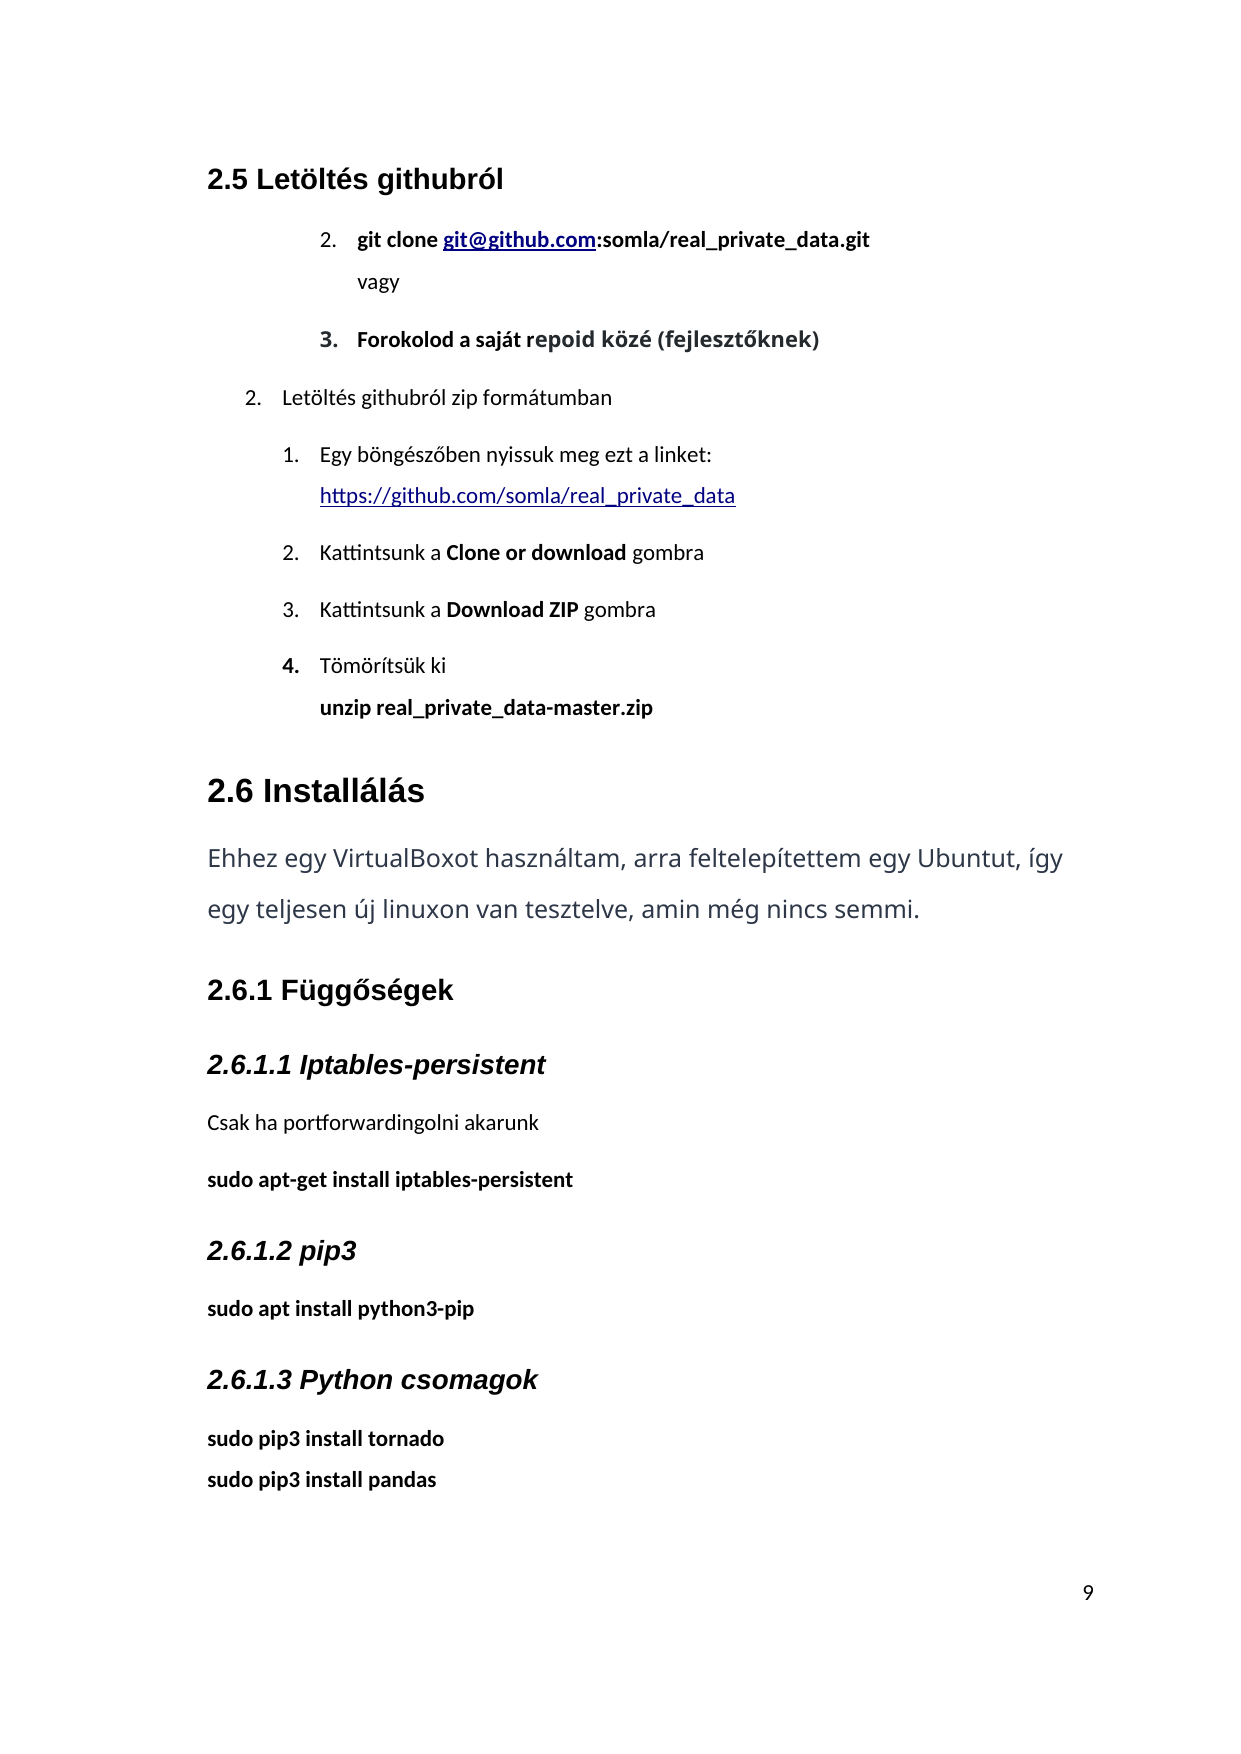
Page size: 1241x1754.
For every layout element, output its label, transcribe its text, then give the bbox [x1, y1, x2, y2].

list Letöltés githubról zip formátumban [244, 383, 1093, 411]
text Csak ha portforwardingolni akarunk [207, 1108, 1093, 1136]
subtitle pip3 [207, 1234, 1093, 1266]
subtitle Függőségek [207, 972, 1093, 1006]
list git clone git@github.com:somla/real_private_data.git vagy [319, 225, 1093, 295]
subtitle Iptables-persistent [207, 1048, 1093, 1080]
text sudo pip3 install tornado sudo pip3 install pandas [207, 1424, 1093, 1494]
text Ehhez egy VirtualBoxot használtam, arra feltelepítettem egy Ubuntut, így egy teljesen új linuxon van tesztelve, amin még nincs semmi. [207, 841, 1093, 926]
subtitle Python csomagok [207, 1363, 1093, 1395]
list Kattintsunk a Clone or download gombra [282, 538, 1093, 566]
subtitle Installálás [207, 771, 1093, 809]
list Egy böngészőben nyissuk meg ezt a linket: https://github.com/somla/real_private_data [282, 440, 1093, 510]
text sudo apt-get install iptables-persistent [207, 1165, 1093, 1193]
list Forokolod a saját repoid közé (fejlesztőknek) [319, 324, 1093, 354]
list Tömörítsük ki unzip real_private_data-master.zip [282, 651, 1093, 721]
list Kattintsunk a Download ZIP gombra [282, 595, 1093, 623]
text sudo apt install python3-pip [207, 1294, 1093, 1322]
